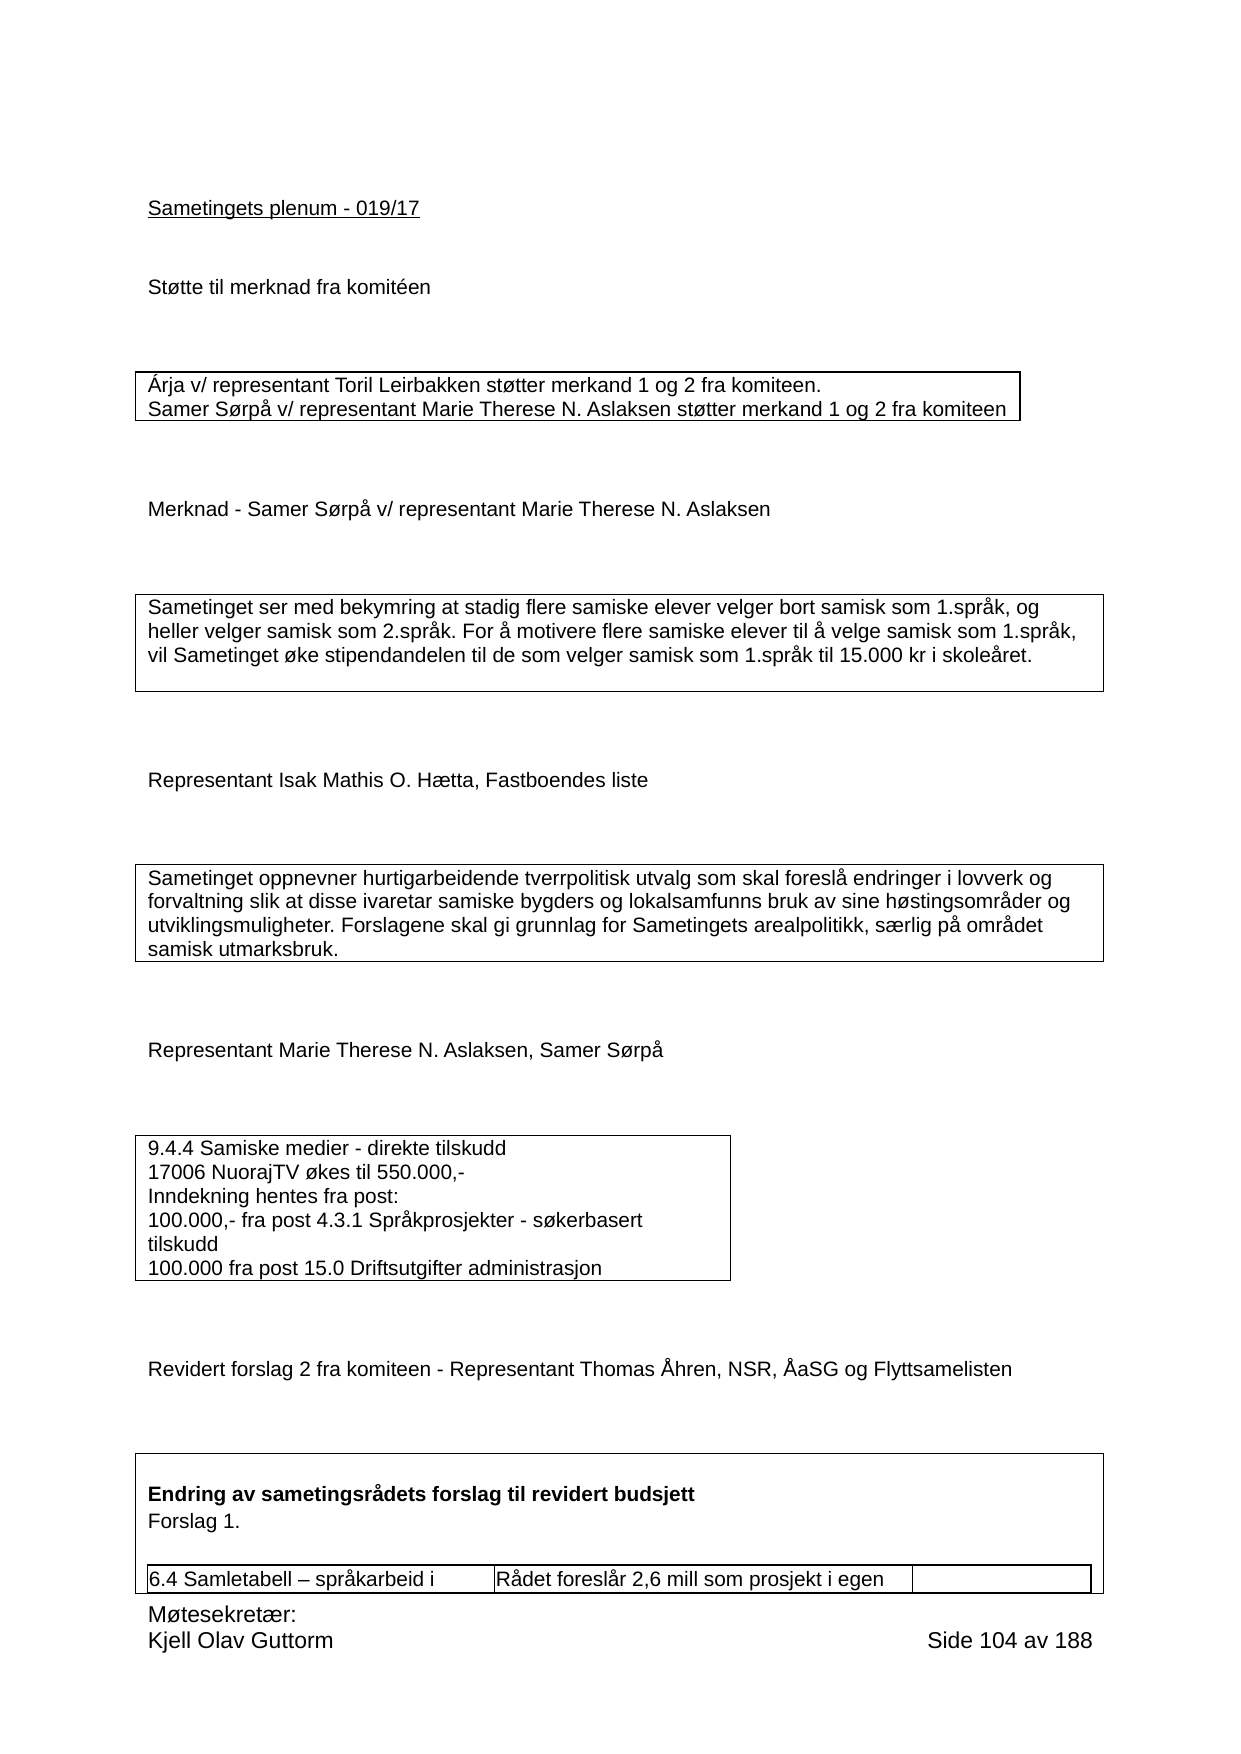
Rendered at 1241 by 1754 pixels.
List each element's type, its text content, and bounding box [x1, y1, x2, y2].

text Representant Isak Mathis O. Hætta, Fastboendes liste [148, 768, 1093, 792]
text Sametingets plenum - 019/17 [148, 196, 1093, 250]
text Støtte til merknad fra komitéen [148, 275, 1093, 299]
table_header Árja v/ representant Toril Leirbakken støtter merkand 1 og 2 fra komiteen. Samer Sørpå v/ representant Marie Therese N. Aslaksen støtter merkand 1 og 2 fra komiteen [136, 373, 1019, 420]
table_header Sametinget ser med bekymring at stadig flere samiske elever velger bort samisk som 1.språk, og heller velger samisk som 2.språk. For å motivere flere samiske elever til å velge samisk som 1.språk, vil Sametinget øke stipendandelen til de som velger samisk som 1.språk til 15.000 kr i skoleåret. [136, 595, 1103, 691]
table_header Rådet foreslår 2,6 mill som prosjekt i egen [495, 1566, 912, 1592]
table_header 6.4 Samletabell – språkarbeid i [148, 1566, 494, 1592]
table_header 9.4.4 Samiske medier - direkte tilskudd 17006 NuorajTV økes til 550.000,- Inndekning hentes fra post: 100.000,- fra post 4.3.1 Språkprosjekter - søkerbasert tilskudd 100.000 fra post 15.0 Driftsutgifter administrasjon [136, 1136, 730, 1279]
table_header [913, 1566, 1090, 1592]
text Revidert forslag 2 fra komiteen - Representant Thomas Åhren, NSR, ÅaSG og Flyttsamelisten [148, 1356, 1093, 1380]
text Representant Marie Therese N. Aslaksen, Samer Sørpå [148, 1038, 1093, 1062]
table_header Sametinget oppnevner hurtigarbeidende tverrpolitisk utvalg som skal foreslå endringer i lovverk og forvaltning slik at disse ivaretar samiske bygders og lokalsamfunns bruk av sine høstingsområder og utviklingsmuligheter. Forslagene skal gi grunnlag for Sametingets arealpolitikk, særlig på området samisk utmarksbruk. [136, 865, 1103, 961]
table_header Endring av sametingsrådets forslag til revidert budsjett Forslag 1. [136, 1454, 1103, 1593]
text Merknad - Samer Sørpå v/ representant Marie Therese N. Aslaksen [148, 497, 1093, 521]
